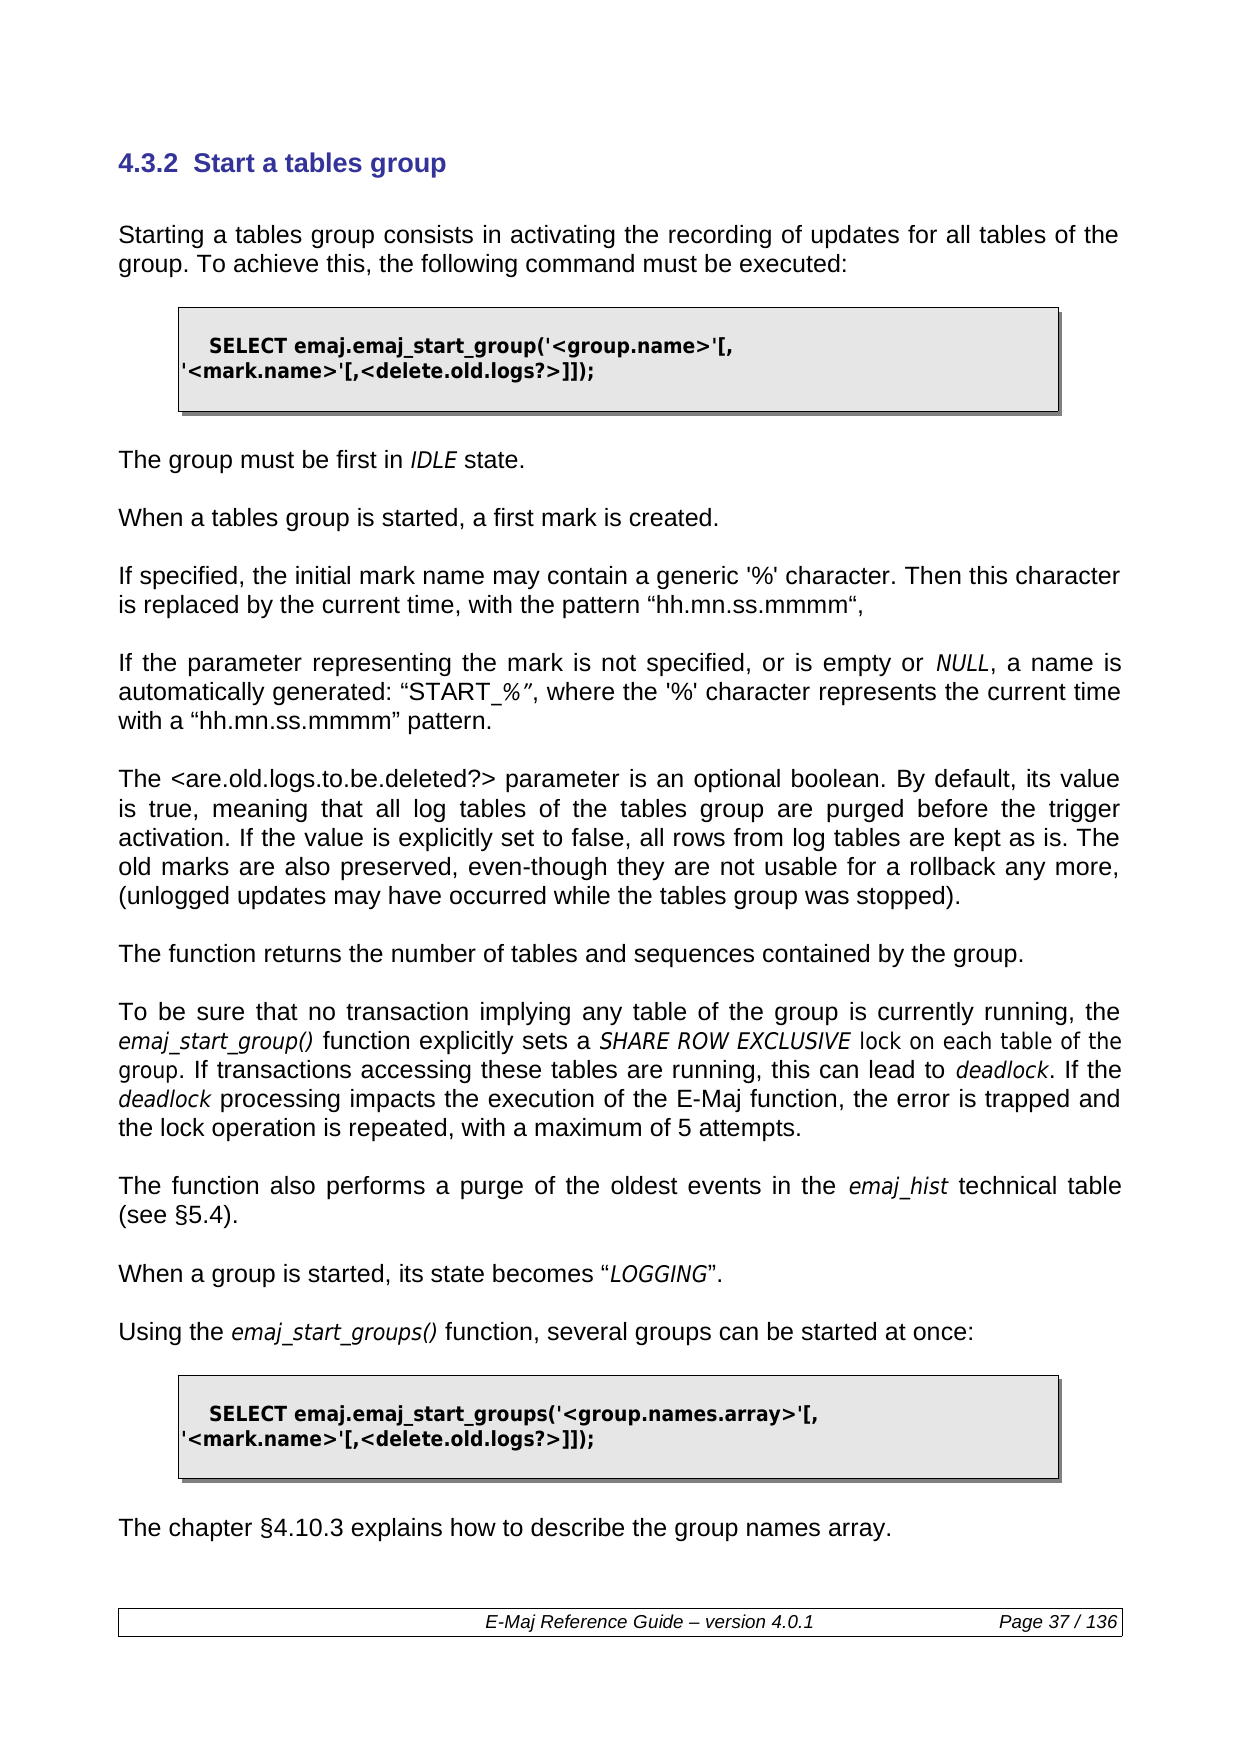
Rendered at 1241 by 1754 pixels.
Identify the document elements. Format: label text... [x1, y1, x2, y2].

text The chapter §4.10.3 explains how to describe the group names array. [118, 1512, 1122, 1541]
text When a tables group is started, a first mark is created. [118, 503, 1122, 532]
subtitle Start a tables group [118, 147, 1122, 178]
text The function returns the number of tables and sequences contained by the group. [118, 939, 1122, 968]
text The group must be first in IDLE state. [118, 445, 1122, 474]
text SELECT emaj.emaj_start_group('<group.name>'[, '<mark.name>'[,<delete.old.logs?>]]); [179, 331, 1058, 380]
text The <are.old.logs.to.be.deleted?> parameter is an optional boolean. By default, its value is true, meaning that all log tables of the tables group are purged before the trigger activation. If the value is explicitly set to false, all rows from log tables are kept as is. The old marks are also preserved, even-though they are not usable for a rollback any more, (unlogged updates may have occurred while the tables group was stopped). [118, 764, 1122, 910]
text Using the emaj_start_groups() function, several groups can be started at once: [118, 1317, 1122, 1346]
text If specified, the initial mark name may contain a generic '%' character. Then this character is replaced by the current time, with the pattern “hh.mn.ss.mmmm“, [118, 561, 1122, 619]
text Starting a tables group consists in activating the recording of updates for all tables of the group. To achieve this, the following command must be executed: [118, 220, 1122, 278]
text To be sure that no transaction implying any table of the group is currently running, the emaj_start_group() function explicitly sets a SHARE ROW EXCLUSIVE lock on each table of the group. If transactions accessing these tables are running, this can lead to deadlock. If the deadlock processing impacts the execution of the E-Maj function, the error is trapped and the lock operation is repeated, with a maximum of 5 attempts. [118, 997, 1122, 1142]
text SELECT emaj.emaj_start_groups('<group.names.array>'[, '<mark.name>'[,<delete.old.logs?>]]); [179, 1399, 1058, 1448]
text If the parameter representing the mark is not specified, or is empty or NULL, a name is automatically generated: “START_%”, where the '%' character represents the current time with a “hh.mn.ss.mmmm” pattern. [118, 648, 1122, 735]
text The function also performs a purge of the oldest events in the emaj_hist technical table (see §5.4). [118, 1171, 1122, 1229]
text When a group is started, its state becomes “LOGGING”. [118, 1258, 1122, 1287]
